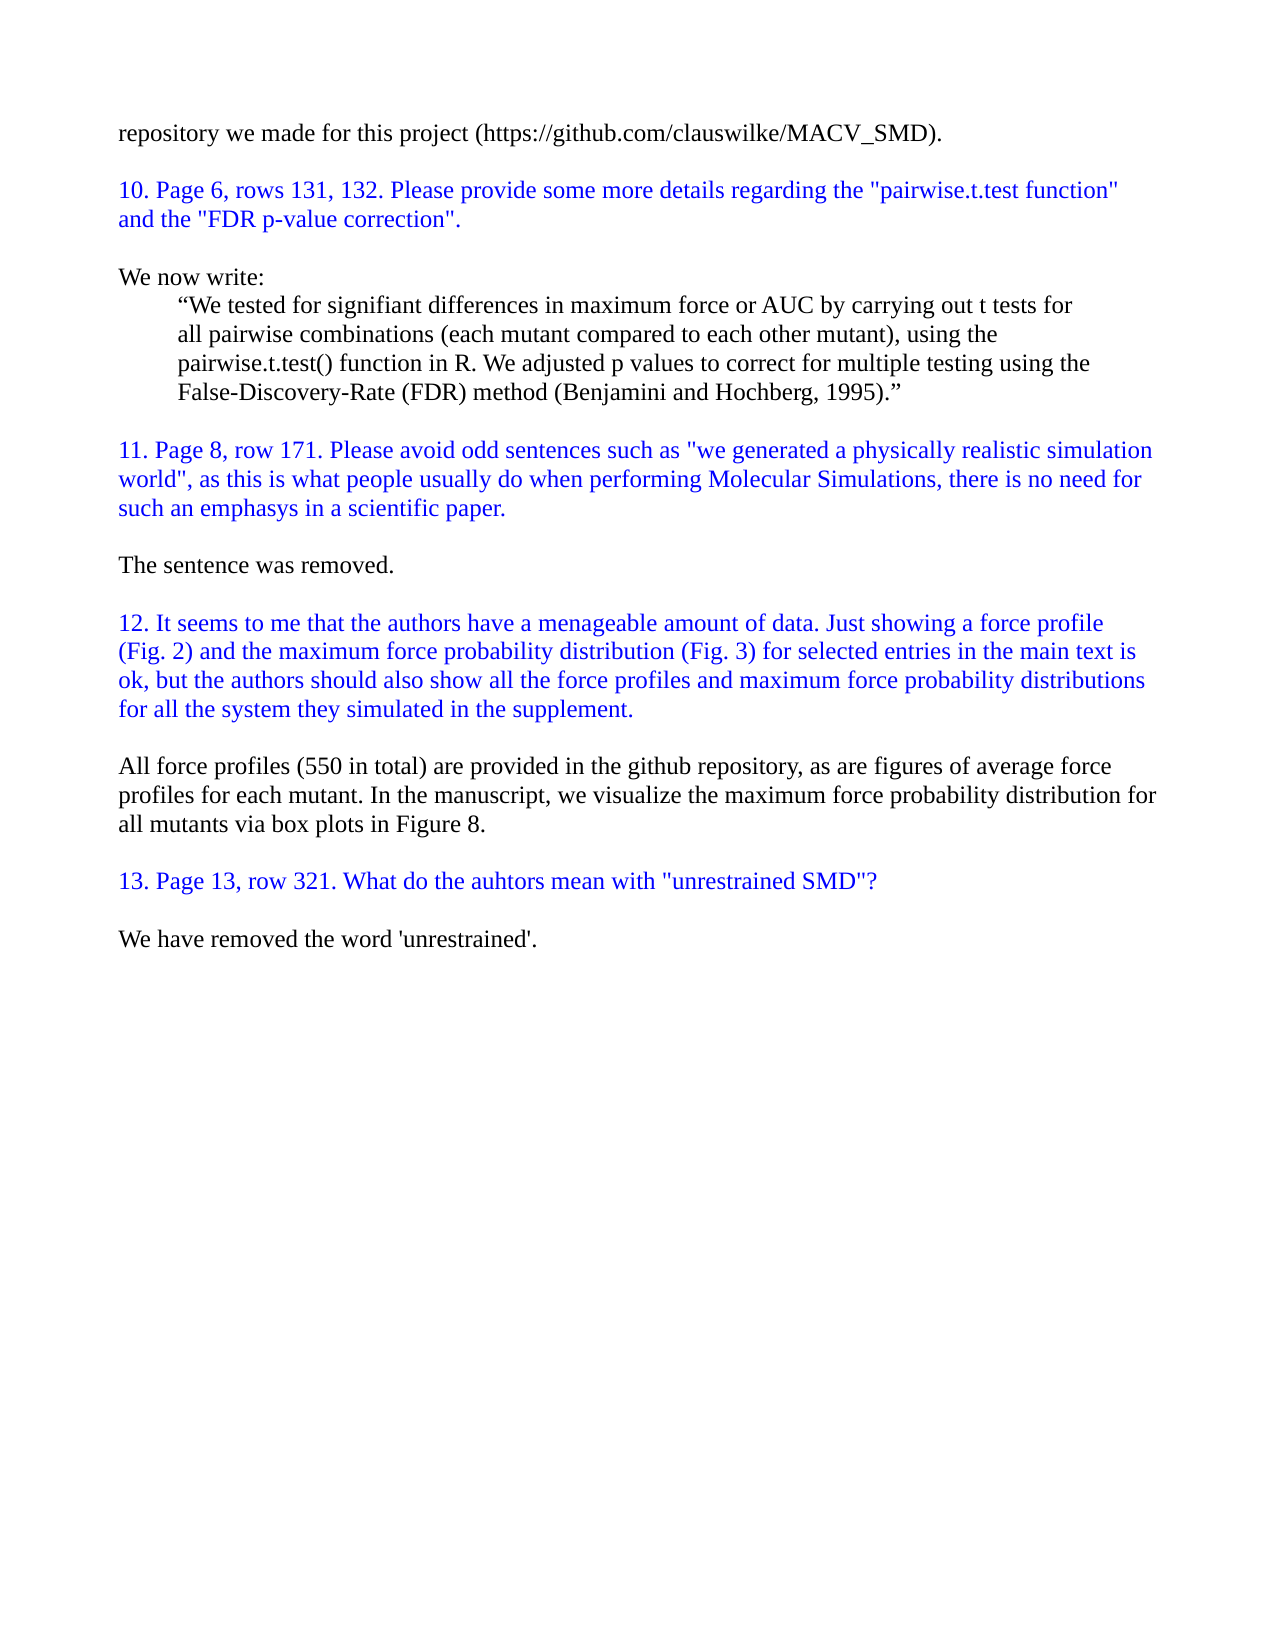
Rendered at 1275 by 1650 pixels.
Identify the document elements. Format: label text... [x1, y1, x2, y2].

text We have removed the word 'unrestrained'. [118, 924, 1157, 953]
text All force profiles (550 in total) are provided in the github repository, as are figures of average force profiles for each mutant. In the manuscript, we visualize the maximum force probability distribution for all mutants via box plots in Figure 8. [118, 751, 1157, 838]
text 12. It seems to me that the authors have a menageable amount of data. Just showing a force profile (Fig. 2) and the maximum force probability distribution (Fig. 3) for selected entries in the main text is ok, but the authors should also show all the force profiles and maximum force probability distributions for all the system they simulated in the supplement. [118, 608, 1157, 723]
text The sentence was removed. [118, 550, 1157, 579]
text repository we made for this project (https://github.com/clauswilke/MACV_SMD). [118, 118, 1157, 147]
text 11. Page 8, row 171. Please avoid odd sentences such as "we generated a physically realistic simulation world", as this is what people usually do when performing Molecular Simulations, there is no need for such an emphasys in a scientific paper. [118, 435, 1157, 521]
text 10. Page 6, rows 131, 132. Please provide some more details regarding the "pairwise.t.test function" and the "FDR p-value correction". [118, 176, 1157, 233]
text We now write: [118, 262, 1157, 291]
text 13. Page 13, row 321. What do the auhtors mean with "unrestrained SMD"? [118, 866, 1157, 895]
text “We tested for signifiant differences in maximum force or AUC by carrying out t tests for all pairwise combinations (each mutant compared to each other mutant), using the pairwise.t.test() function in R. We adjusted p values to correct for multiple testing using the False-Discovery-Rate (FDR) method (Benjamini and Hochberg, 1995).” [177, 291, 1098, 406]
